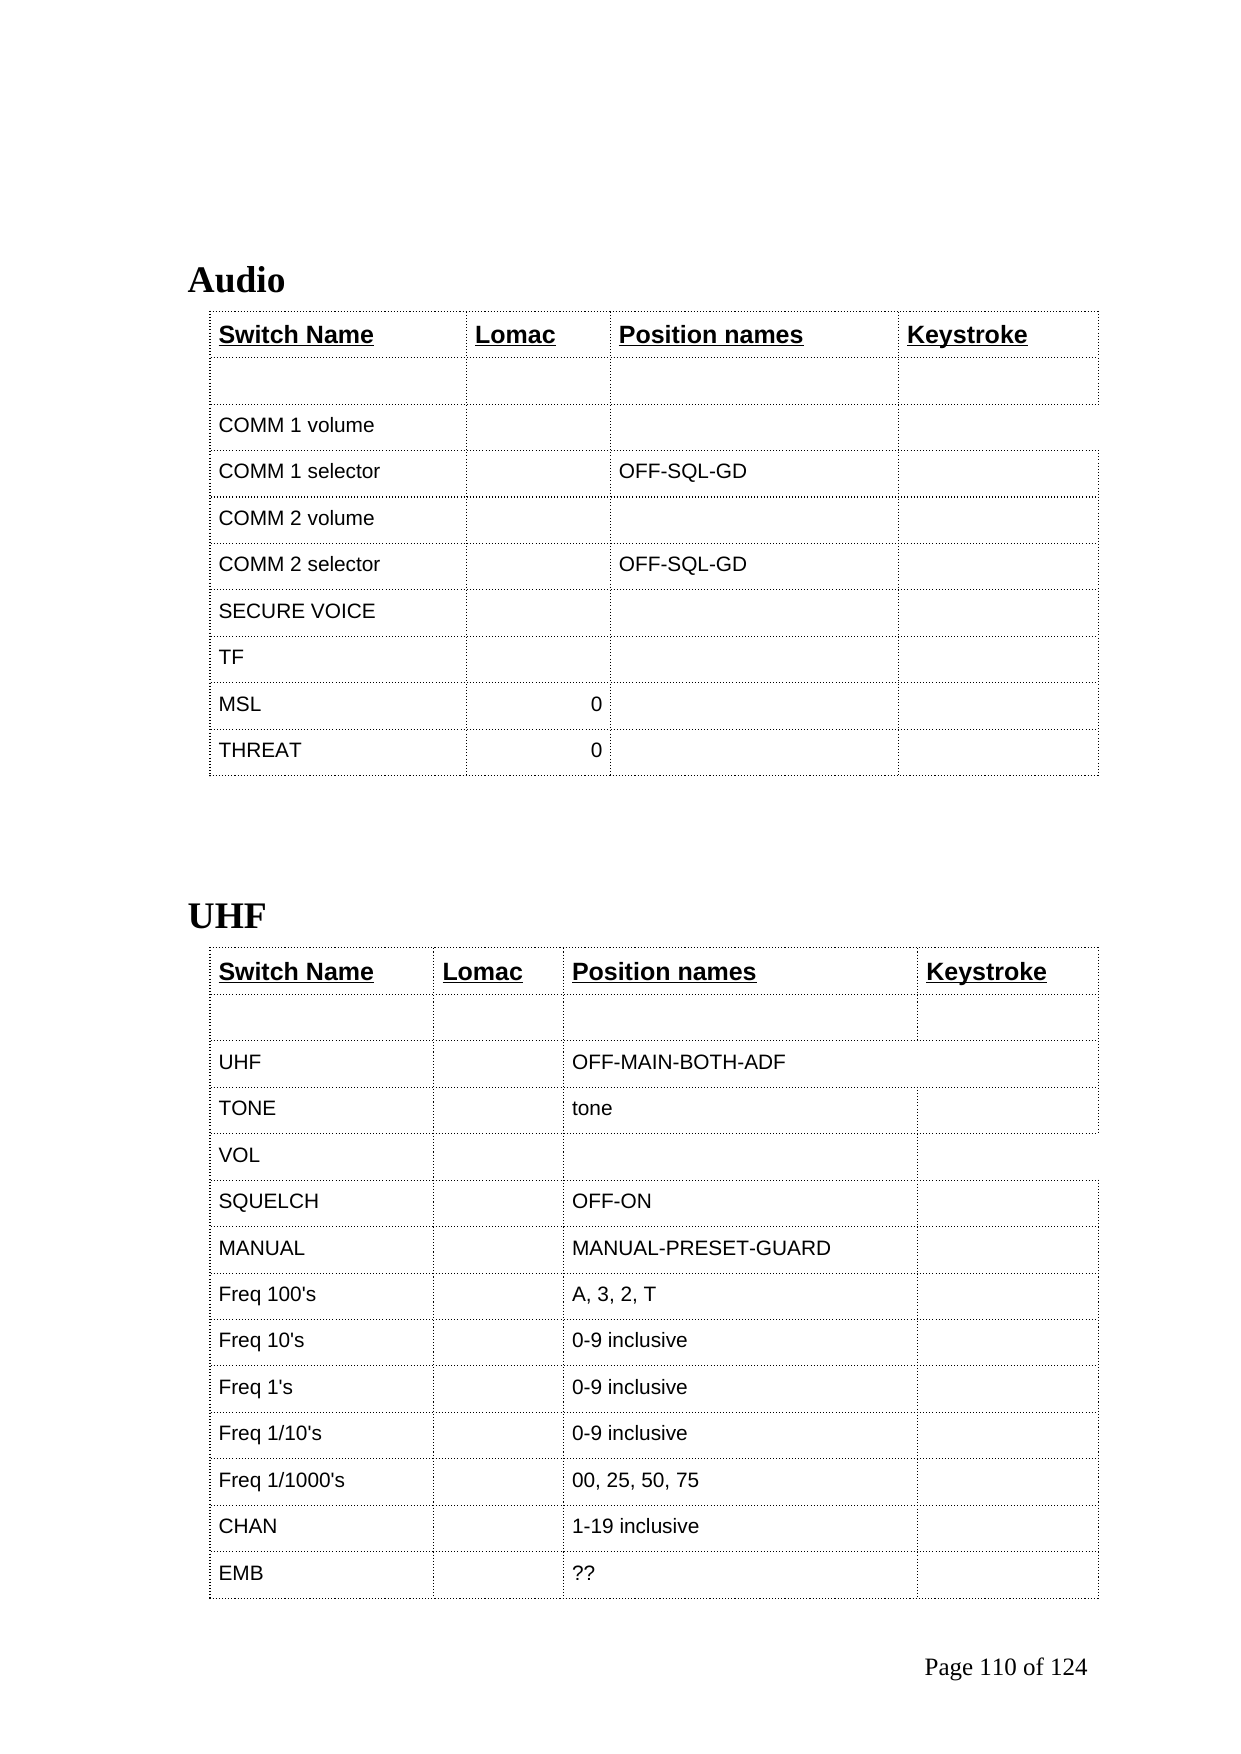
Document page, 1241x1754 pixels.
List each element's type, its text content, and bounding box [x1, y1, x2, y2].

table_cell [610, 496, 898, 543]
table_cell THREAT [210, 729, 467, 775]
table_cell SECURE VOICE [210, 589, 467, 636]
table_cell [610, 636, 898, 682]
table_cell OFF-SQL-GD [610, 450, 898, 496]
table_cell [899, 496, 1098, 543]
table_cell Freq 1/10's [210, 1412, 434, 1458]
table_cell 0 [467, 682, 610, 729]
table_cell [564, 994, 918, 1040]
table_cell [467, 543, 610, 589]
table_cell MANUAL-PRESET-GUARD [564, 1226, 918, 1272]
table_cell [610, 404, 898, 450]
table_cell [467, 404, 610, 450]
table_cell [899, 682, 1098, 729]
table_cell [564, 1133, 918, 1179]
table_cell 0 [467, 729, 610, 775]
table_cell [899, 404, 1098, 450]
table_cell COMM 1 selector [210, 450, 467, 496]
subtitle UHF [187, 894, 1053, 937]
table_header Position names [564, 947, 918, 994]
table_cell Freq 1's [210, 1365, 434, 1412]
table_cell Freq 10's [210, 1319, 434, 1365]
table_header Position names [610, 311, 898, 357]
table_cell [918, 1087, 1098, 1133]
table_cell SQUELCH [210, 1180, 434, 1226]
table_cell [918, 1412, 1098, 1458]
table_cell [434, 994, 563, 1040]
table_header Lomac [434, 947, 563, 994]
table_cell UHF [210, 1040, 434, 1087]
table_cell [899, 543, 1098, 589]
table_cell [434, 1319, 563, 1365]
table_cell [210, 357, 467, 403]
table_cell [918, 1273, 1098, 1319]
table_cell TONE [210, 1087, 434, 1133]
table_cell COMM 2 selector [210, 543, 467, 589]
table_cell [434, 1412, 563, 1458]
table_cell COMM 2 volume [210, 496, 467, 543]
table_cell [467, 589, 610, 636]
table_cell ?? [564, 1551, 918, 1598]
table_cell [918, 1133, 1098, 1179]
table_cell 0-9 inclusive [564, 1365, 918, 1412]
table_cell COMM 1 volume [210, 404, 467, 450]
table_cell [467, 496, 610, 543]
table_cell EMB [210, 1551, 434, 1598]
table_cell 0-9 inclusive [564, 1412, 918, 1458]
table_cell [899, 450, 1098, 496]
table_cell VOL [210, 1133, 434, 1179]
table_cell [434, 1040, 563, 1087]
table_cell [434, 1273, 563, 1319]
table_cell tone [564, 1087, 918, 1133]
table_cell MANUAL [210, 1226, 434, 1272]
table_cell OFF-MAIN-BOTH-ADF [564, 1040, 1098, 1087]
table_cell [918, 1319, 1098, 1365]
table_cell [467, 450, 610, 496]
table_cell [434, 1087, 563, 1133]
table_cell 0-9 inclusive [564, 1319, 918, 1365]
table_cell [899, 636, 1098, 682]
table_cell OFF-SQL-GD [610, 543, 898, 589]
table_cell [434, 1365, 563, 1412]
table_cell [467, 357, 610, 403]
table_cell [918, 1365, 1098, 1412]
table_cell [918, 1505, 1098, 1551]
table_cell [918, 1226, 1098, 1272]
subtitle Audio [187, 257, 1053, 300]
table_cell [610, 589, 898, 636]
table_cell 1-19 inclusive [564, 1505, 918, 1551]
table_cell OFF-ON [564, 1180, 918, 1226]
table_cell Freq 100's [210, 1273, 434, 1319]
table_cell A, 3, 2, T [564, 1273, 918, 1319]
table_cell [899, 729, 1098, 775]
table_cell [918, 1180, 1098, 1226]
table_header Keystroke [918, 947, 1098, 994]
table_cell [899, 589, 1098, 636]
table_cell [467, 636, 610, 682]
table_cell [434, 1226, 563, 1272]
table_cell [610, 682, 898, 729]
table_cell [434, 1133, 563, 1179]
table_cell 00, 25, 50, 75 [564, 1458, 918, 1505]
table_cell [918, 1551, 1098, 1598]
table_cell [434, 1458, 563, 1505]
table_header Switch Name [210, 311, 467, 357]
table_cell [918, 1458, 1098, 1505]
table_cell CHAN [210, 1505, 434, 1551]
table_cell [434, 1551, 563, 1598]
table_cell MSL [210, 682, 467, 729]
table_cell [434, 1180, 563, 1226]
table_cell [610, 357, 898, 403]
table_cell Freq 1/1000's [210, 1458, 434, 1505]
table_cell [899, 357, 1098, 403]
table_header Keystroke [899, 311, 1098, 357]
table_cell [918, 994, 1098, 1040]
table_header Lomac [467, 311, 610, 357]
table_cell TF [210, 636, 467, 682]
table_cell [210, 994, 434, 1040]
table_cell [434, 1505, 563, 1551]
table_cell [610, 729, 898, 775]
table_header Switch Name [210, 947, 434, 994]
